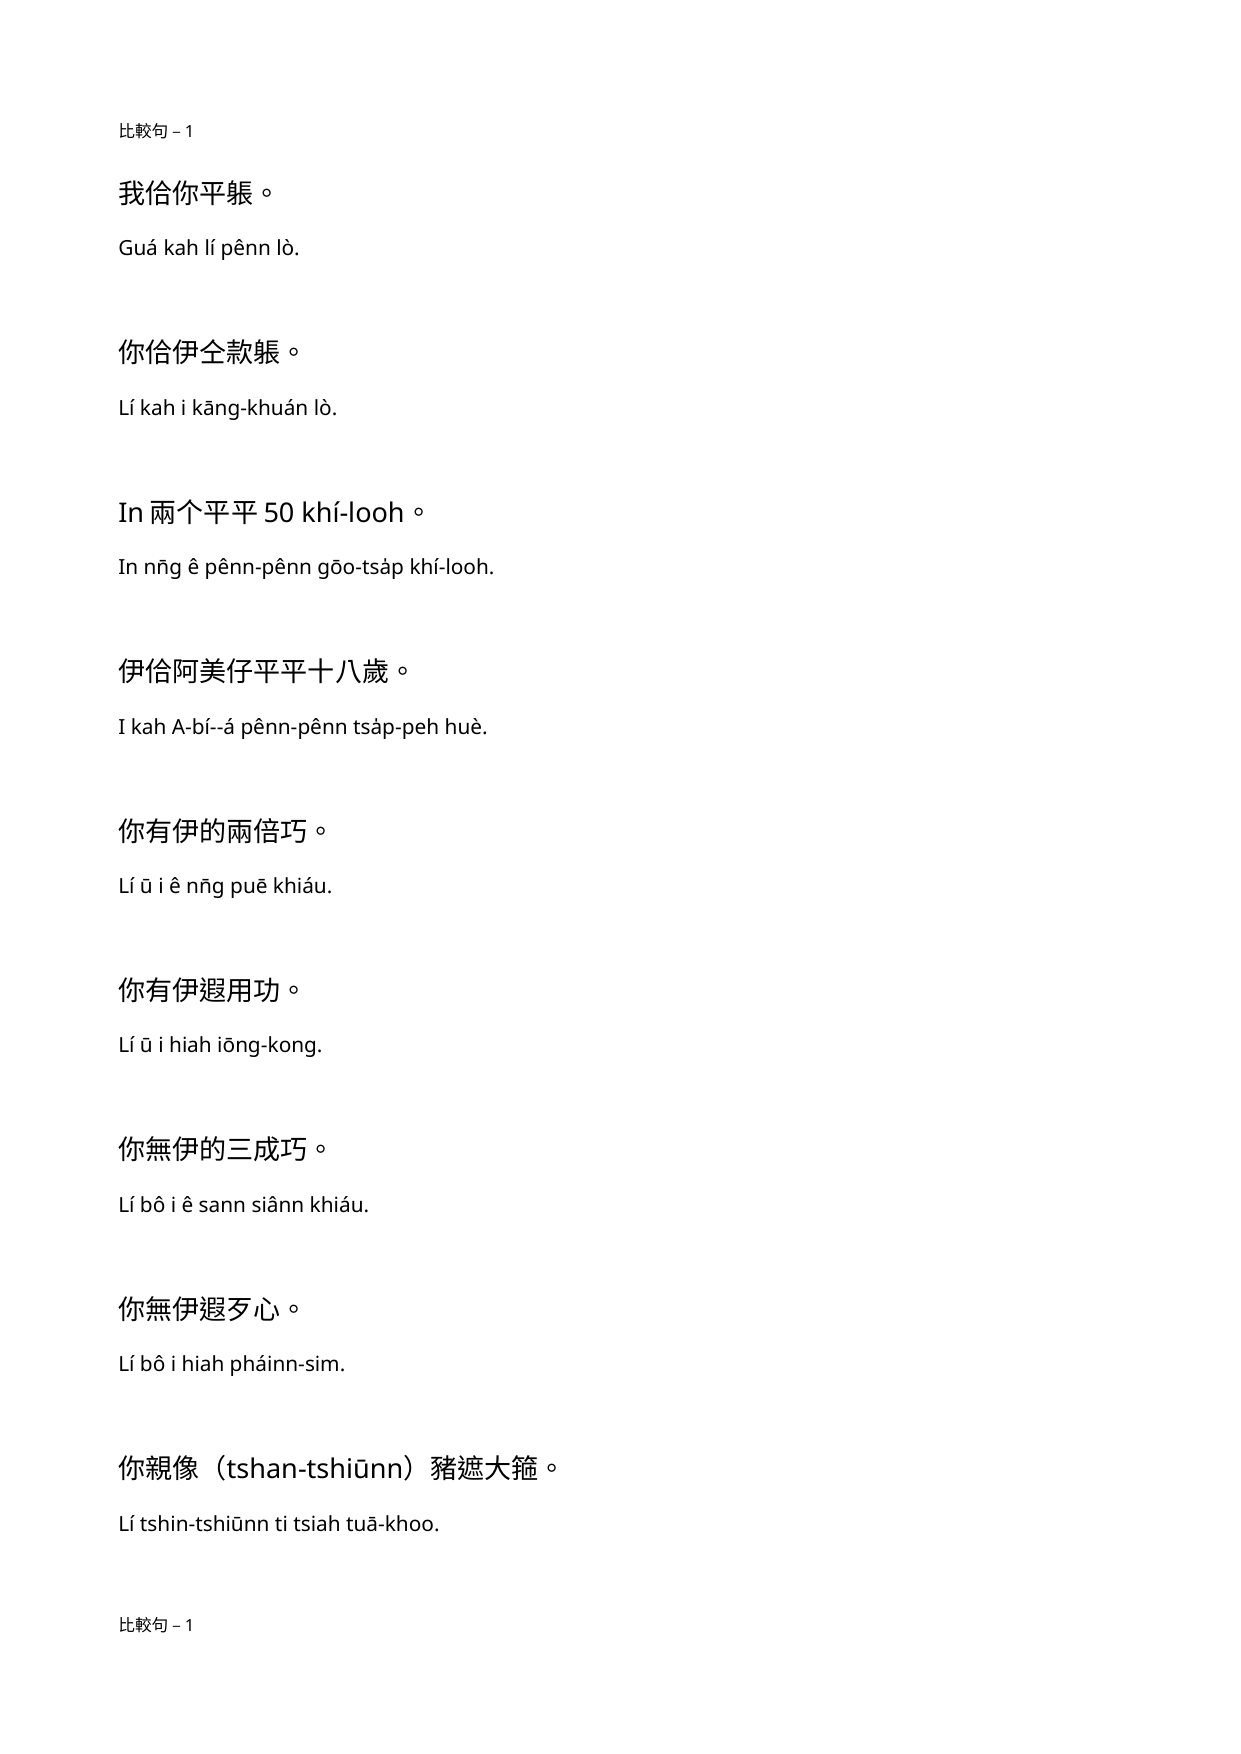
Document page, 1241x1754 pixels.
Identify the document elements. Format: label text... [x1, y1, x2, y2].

text Lí bô i ê sann siânn khiáu. [118, 1190, 1122, 1218]
text Lí ū i ê nn̄g puē khiáu. [118, 871, 1122, 899]
text 我佮你平躼。 [118, 172, 1122, 211]
text Lí ū i hiah iōng-kong. [118, 1031, 1122, 1059]
text I kah A-bí--á pênn-pênn tsa̍p-peh huè. [118, 712, 1122, 740]
text Lí bô i hiah pháinn-sim. [118, 1349, 1122, 1378]
text In兩个平平50 khí-looh。 [118, 491, 1122, 530]
text In nn̄g ê pênn-pênn gōo-tsa̍p khí-looh. [118, 552, 1122, 581]
text Lí kah i kāng-khuán lò. [118, 393, 1122, 421]
text 你無伊的三成巧。 [118, 1128, 1122, 1167]
text 你有伊遐用功。 [118, 969, 1122, 1008]
text 你佮伊仝款躼。 [118, 331, 1122, 371]
text Lí tshin-tshiūnn ti tsiah tuā-khoo. [118, 1509, 1122, 1537]
text Guá kah lí pênn lò. [118, 233, 1122, 262]
text 你無伊遐歹心。 [118, 1288, 1122, 1327]
text 你親像（tshan-tshiūnn）豬遮大箍。 [118, 1447, 1122, 1486]
text 你有伊的兩倍巧。 [118, 809, 1122, 849]
text 伊佮阿美仔平平十八歲。 [118, 650, 1122, 689]
